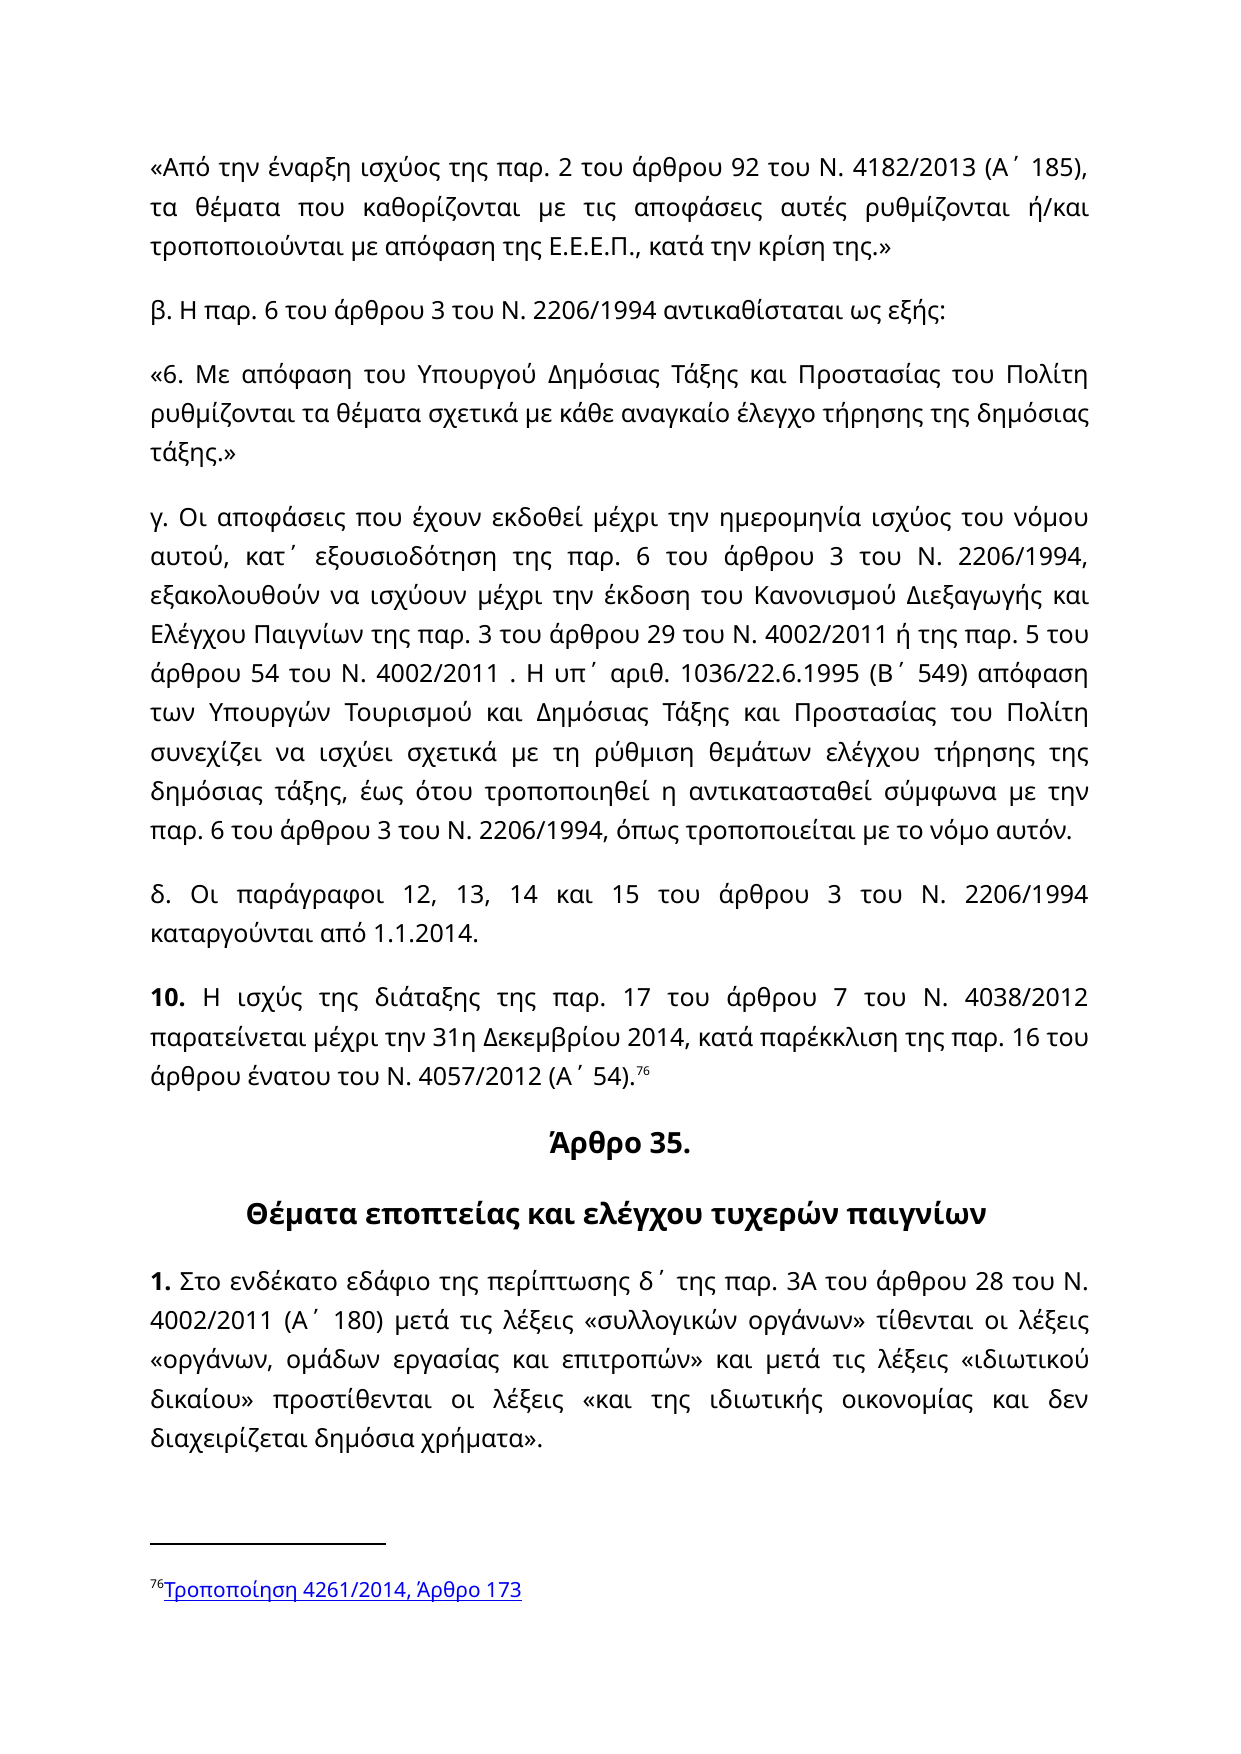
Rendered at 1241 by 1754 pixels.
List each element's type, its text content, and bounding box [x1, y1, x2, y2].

text «Από την έναρξη ισχύος της παρ. 2 του άρθρου 92 του Ν. 4182/2013 (Α΄ 185), τα θέματα που καθορίζονται με τις αποφάσεις αυτές ρυθμίζονται ή/και τροποποιούνται με απόφαση της Ε.Ε.Ε.Π., κατά την κρίση της.» [150, 150, 1090, 262]
text δ. Οι παράγραφοι 12, 13, 14 και 15 του άρθρου 3 του Ν. 2206/1994 καταργούνται από 1.1.2014. [150, 877, 1090, 950]
text 10. Η ισχύς της διάταξης της παρ. 17 του άρθρου 7 του Ν. 4038/2012 παρατείνεται μέχρι την 31η Δεκεμβρίου 2014, κατά παρέκκλιση της παρ. 16 του άρθρου ένατου του Ν. 4057/2012 (Α΄ 54). [150, 980, 1090, 1092]
text γ. Οι αποφάσεις που έχουν εκδοθεί μέχρι την ημερομηνία ισχύος του νόμου αυτού, κατ΄ εξουσιοδότηση της παρ. 6 του άρθρου 3 του Ν. 2206/1994, εξακολουθούν να ισχύουν μέχρι την έκδοση του Κανονισμού Διεξαγωγής και Ελέγχου Παιγνίων της παρ. 3 του άρθρου 29 του Ν. 4002/2011 ή της παρ. 5 του άρθρου 54 του Ν. 4002/2011 . Η υπ΄ αριθ. 1036/22.6.1995 (Β΄ 549) απόφαση των Υπουργών Τουρισμού και Δημόσιας Τάξης και Προστασίας του Πολίτη συνεχίζει να ισχύει σχετικά με τη ρύθμιση θεμάτων ελέγχου τήρησης της δημόσιας τάξης, έως ότου τροποποιηθεί η αντικατασταθεί σύμφωνα με την παρ. 6 του άρθρου 3 του Ν. 2206/1994, όπως τροποποιείται με το νόμο αυτόν. [150, 499, 1090, 847]
text 1. Στο ενδέκατο εδάφιο της περίπτωσης δ΄ της παρ. 3Α του άρθρου 28 του Ν. 4002/2011 (Α΄ 180) μετά τις λέξεις «συλλογικών οργάνων» τίθενται οι λέξεις «οργάνων, ομάδων εργασίας και επιτροπών» και μετά τις λέξεις «ιδιωτικού δικαίου» προστίθενται οι λέξεις «και της ιδιωτικής οικονομίας και δεν διαχειρίζεται δημόσια χρήματα». [150, 1264, 1090, 1454]
text «6. Με απόφαση του Υπουργού Δημόσιας Τάξης και Προστασίας του Πολίτη ρυθμίζονται τα θέματα σχετικά με κάθε αναγκαίο έλεγχο τήρησης της δημόσιας τάξης.» [150, 357, 1090, 469]
subtitle Άρθρο 35. [150, 1122, 1090, 1162]
subtitle Θέματα εποπτείας και ελέγχου τυχερών παιγνίων [150, 1193, 1090, 1233]
text β. Η παρ. 6 του άρθρου 3 του Ν. 2206/1994 αντικαθίσταται ως εξής: [150, 292, 1090, 327]
text Τροποποίηση 4261/2014, Άρθρο 173 [150, 1576, 1090, 1604]
